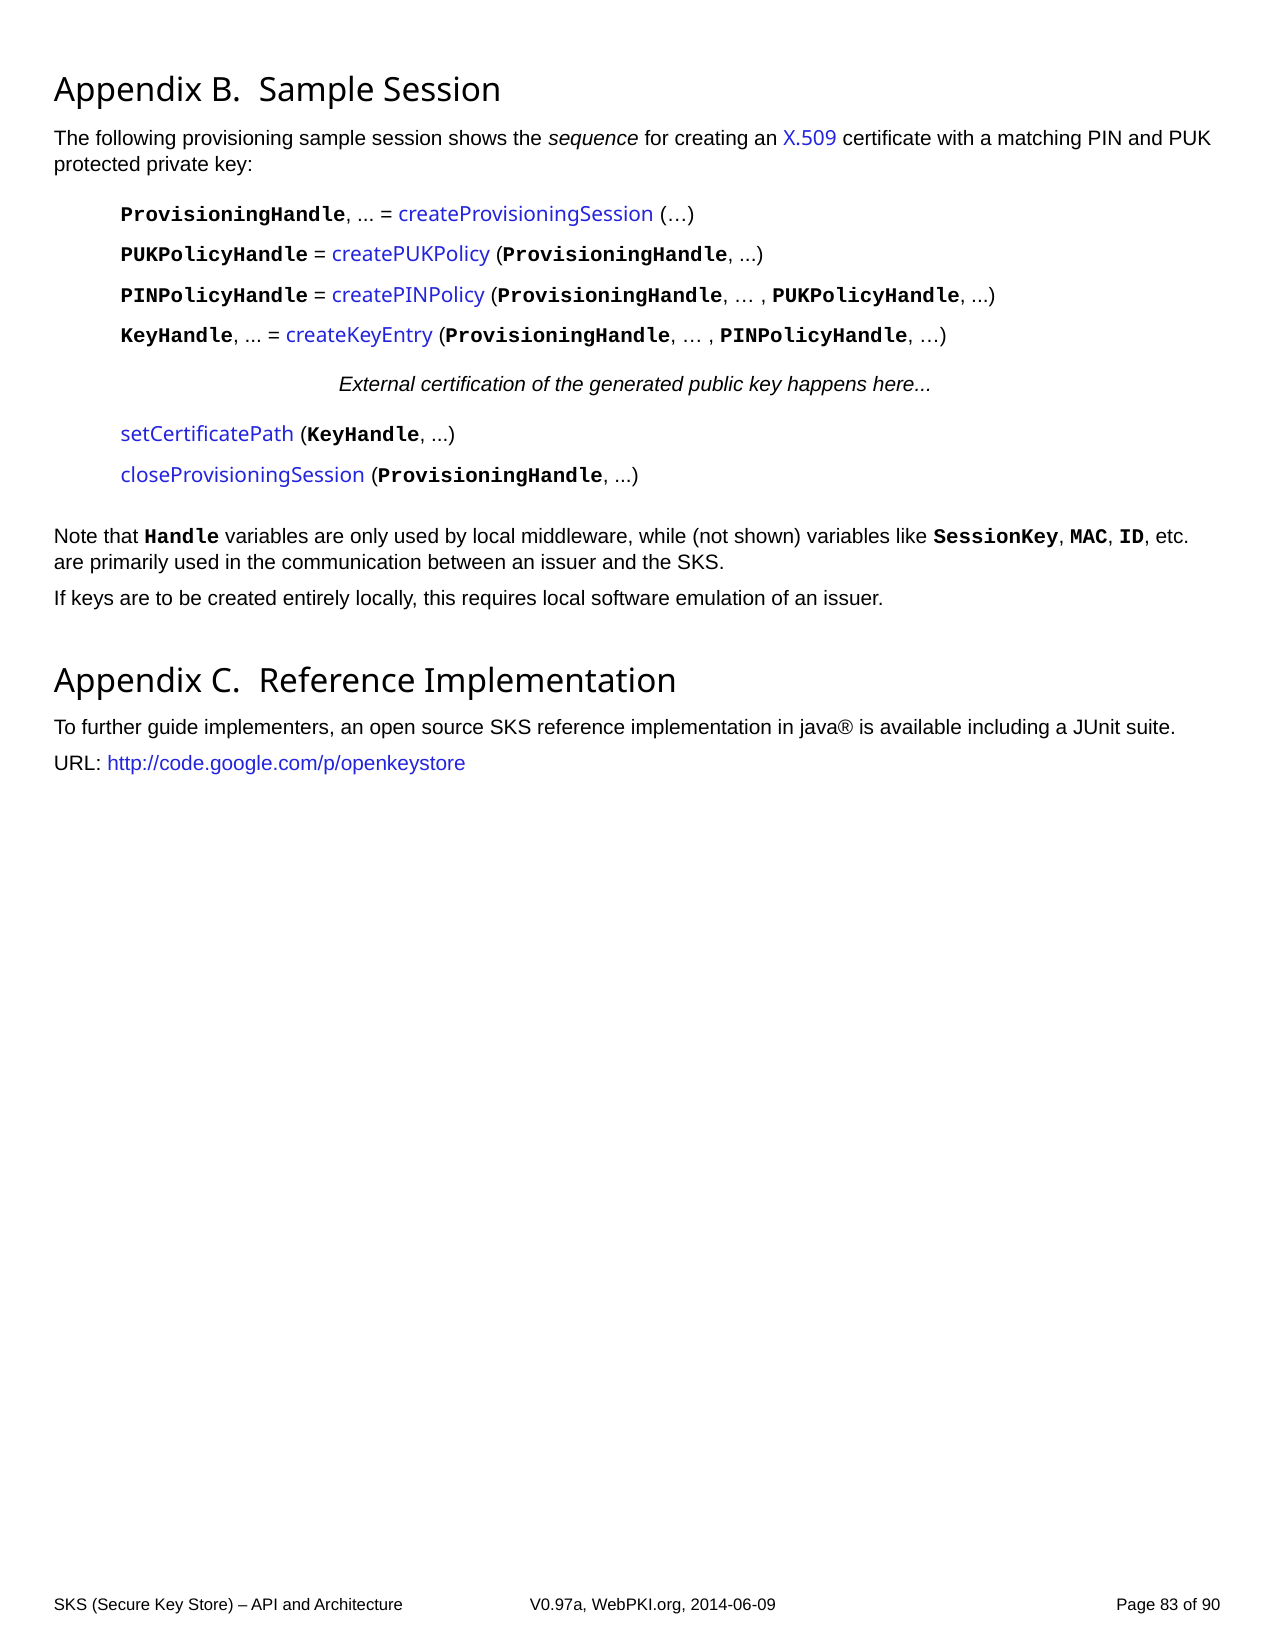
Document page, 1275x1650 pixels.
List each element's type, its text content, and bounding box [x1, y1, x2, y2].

subtitle Reference Implementation [54, 657, 1221, 703]
text KeyHandle, ... = createKeyEntry (ProvisioningHandle, … , PINPolicyHandle, …) [120, 320, 1221, 348]
text closeProvisioningSession (ProvisioningHandle, ...) [120, 460, 1221, 488]
text ProvisioningHandle, ... = createProvisioningSession (…) [120, 199, 1221, 228]
text setCertificatePath (KeyHandle, ...) [120, 419, 1221, 448]
subtitle Sample Session [54, 66, 1221, 111]
text External certification of the generated public key happens here... [52, 372, 1221, 396]
text URL: http://code.google.com/p/openkeystore [54, 750, 1221, 774]
text PUKPolicyHandle = createPUKPolicy (ProvisioningHandle, ...) [120, 239, 1221, 268]
text If keys are to be created entirely locally, this requires local software emulation of an issuer. [54, 586, 1221, 610]
text The following provisioning sample session shows the sequence for creating an X.509 certificate with a matching PIN and PUK protected private key: [54, 123, 1221, 176]
text PINPolicyHandle = createPINPolicy (ProvisioningHandle, … , PUKPolicyHandle, ...) [120, 280, 1221, 308]
text Note that Handle variables are only used by local middleware, while (not shown) variables like SessionKey, MAC, ID, etc. are primarily used in the communication between an issuer and the SKS. [54, 500, 1221, 574]
text To further guide implementers, an open source SKS reference implementation in java® is available including a JUnit suite. [54, 714, 1221, 738]
